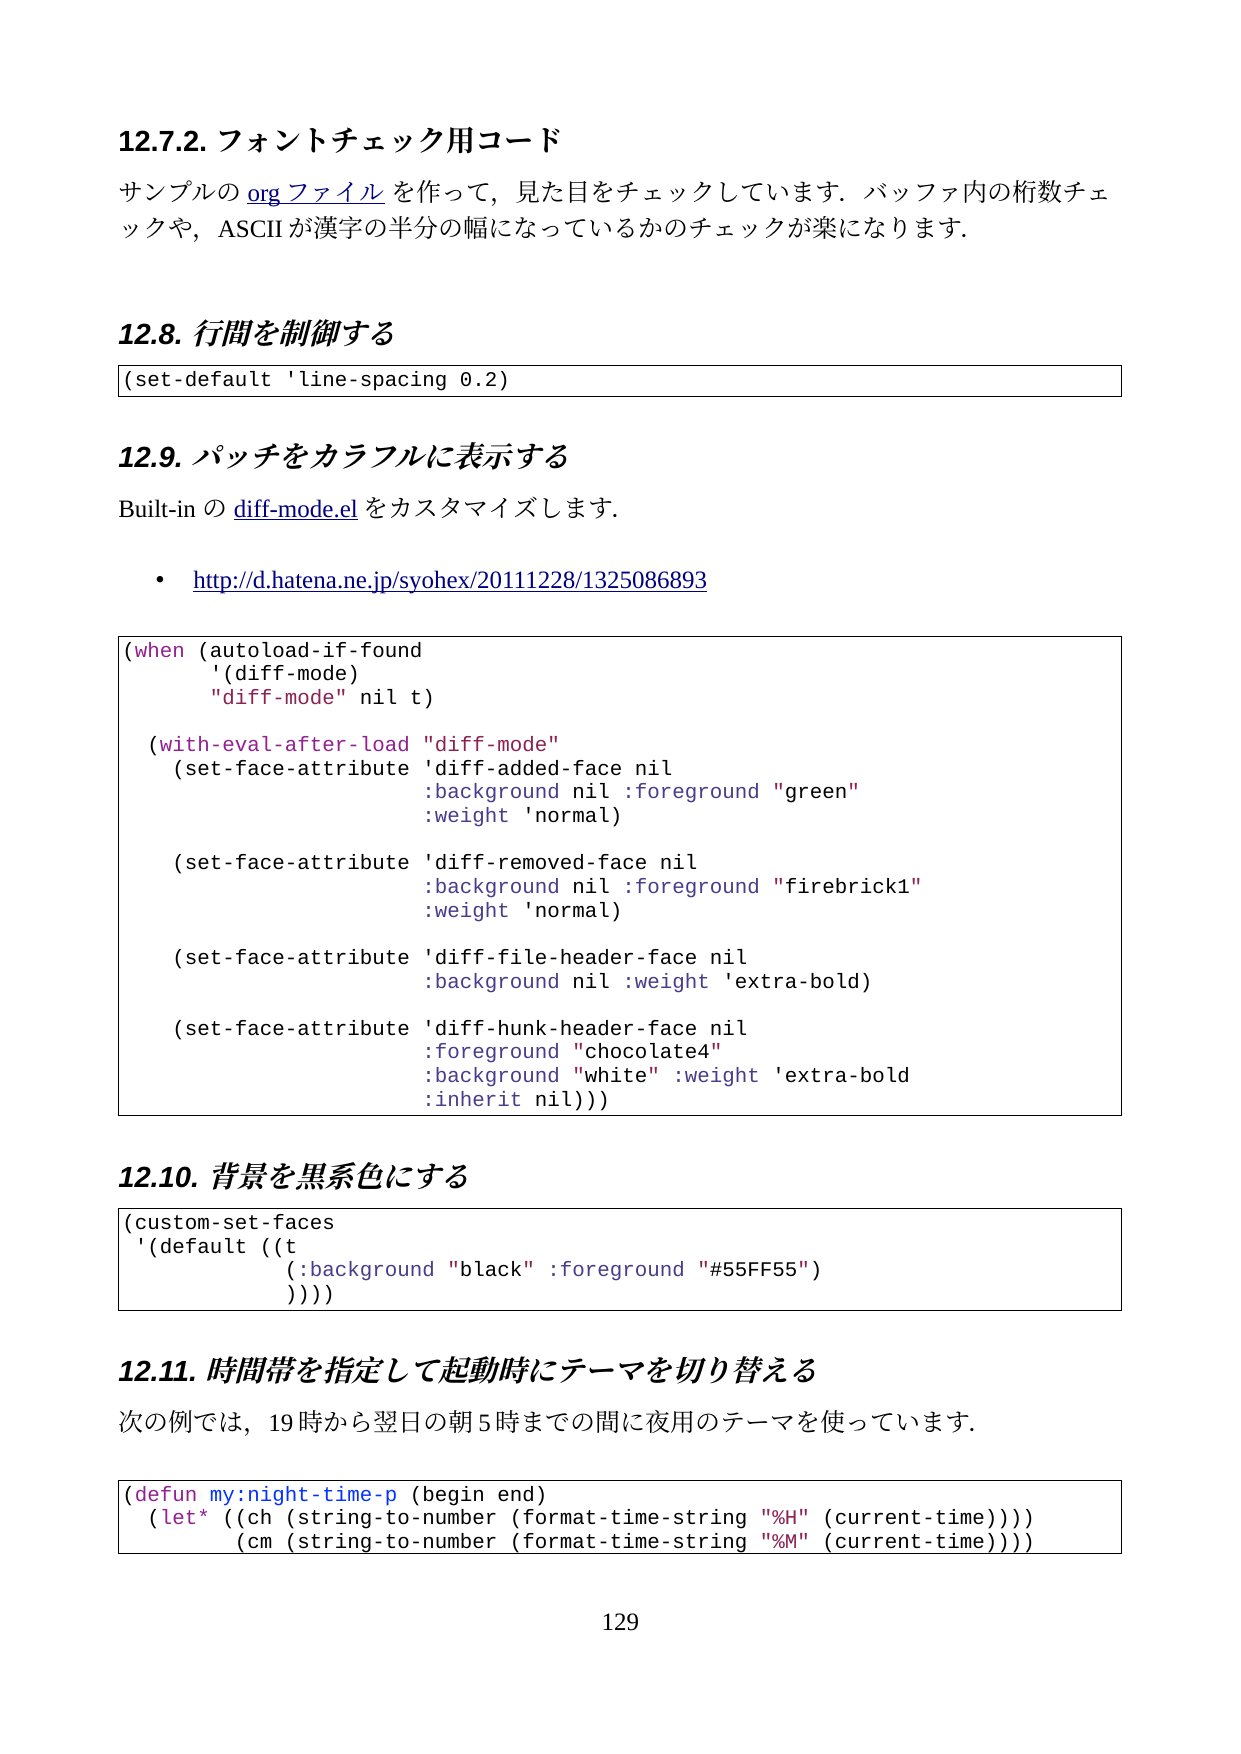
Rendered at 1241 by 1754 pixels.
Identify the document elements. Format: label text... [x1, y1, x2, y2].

text :weight 'normal) [119, 801, 1121, 825]
text '(default ((t [119, 1232, 1121, 1256]
text "diff-mode" nil t) [119, 683, 1121, 707]
text )))) [119, 1279, 1121, 1310]
text (cm (string-to-number (format-time-string "%M" (current-time)))) [119, 1527, 1121, 1553]
text :background nil :weight 'extra-bold) [119, 967, 1121, 990]
text '(diff-mode) [119, 659, 1121, 683]
text (set-face-attribute 'diff-file-header-face nil [119, 943, 1121, 967]
text サンプルの orgファイル を作って，見た目をチェックしています．バッファ内の桁数チェックや，ASCIIが漢字の半分の幅になっているかのチェックが楽になります． [118, 172, 1122, 273]
text :background nil :foreground "green" [119, 777, 1121, 801]
text :background "white" :weight 'extra-bold [119, 1061, 1121, 1085]
text (let* ((ch (string-to-number (format-time-string "%H" (current-time)))) [119, 1503, 1121, 1527]
text (custom-set-faces [119, 1209, 1121, 1232]
text :foreground "chocolate4" [119, 1038, 1121, 1061]
text :weight 'normal) [119, 896, 1121, 919]
text (set-face-attribute 'diff-added-face nil [119, 754, 1121, 777]
text 次の例では，19時から翌日の朝5時までの間に夜用のテーマを使っています． [118, 1402, 1122, 1467]
subtitle フォントチェック用コード [118, 118, 1122, 160]
subtitle 時間帯を指定して起動時にテーマを切り替える [118, 1348, 1122, 1390]
text (set-default 'line-spacing 0.2) [119, 366, 1121, 396]
subtitle 背景を黒系色にする [118, 1154, 1122, 1196]
text (when (autoload-if-found [119, 637, 1121, 659]
subtitle パッチをカラフルに表示する [118, 434, 1122, 476]
list http://d.hatena.ne.jp/syohex/20111228/1325086893 [156, 566, 1122, 623]
text (set-face-attribute 'diff-removed-face nil [119, 848, 1121, 872]
text (:background "black" :foreground "#55FF55") [119, 1256, 1121, 1279]
text Built-in の diff-mode.el をカスタマイズします． [118, 488, 1122, 553]
text (set-face-attribute 'diff-hunk-header-face nil [119, 1014, 1121, 1038]
text (defun my:night-time-p (begin end) [119, 1481, 1121, 1503]
text :inherit nil))) [119, 1085, 1121, 1115]
subtitle 行間を制御する [118, 311, 1122, 353]
text :background nil :foreground "firebrick1" [119, 872, 1121, 896]
text (with-eval-after-load "diff-mode" [119, 730, 1121, 754]
